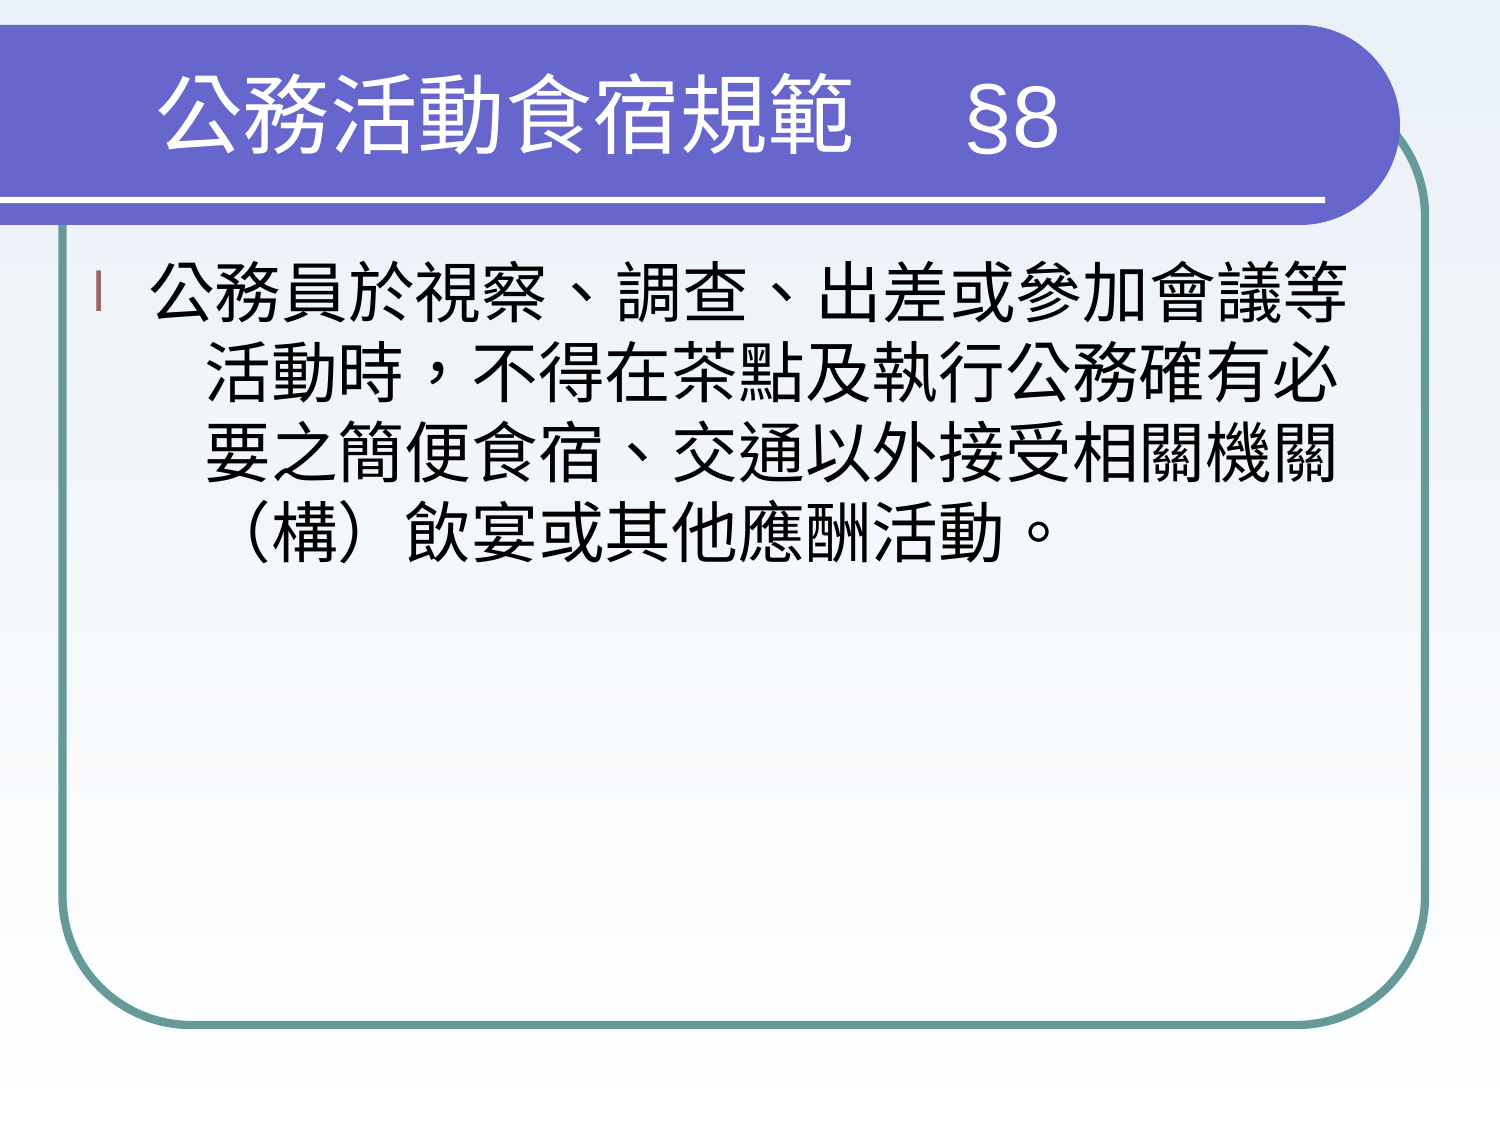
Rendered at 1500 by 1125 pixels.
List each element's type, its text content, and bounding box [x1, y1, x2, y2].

list 公務員於視察、調查、出差或參加會議等活動時，不得在茶點及執行公務確有必要之簡便食宿、交通以外接受相關機關（構）飲宴或其他應酬活動。 [76, 243, 1377, 969]
title 公務活動食宿規範 §8 [32, 37, 1347, 188]
